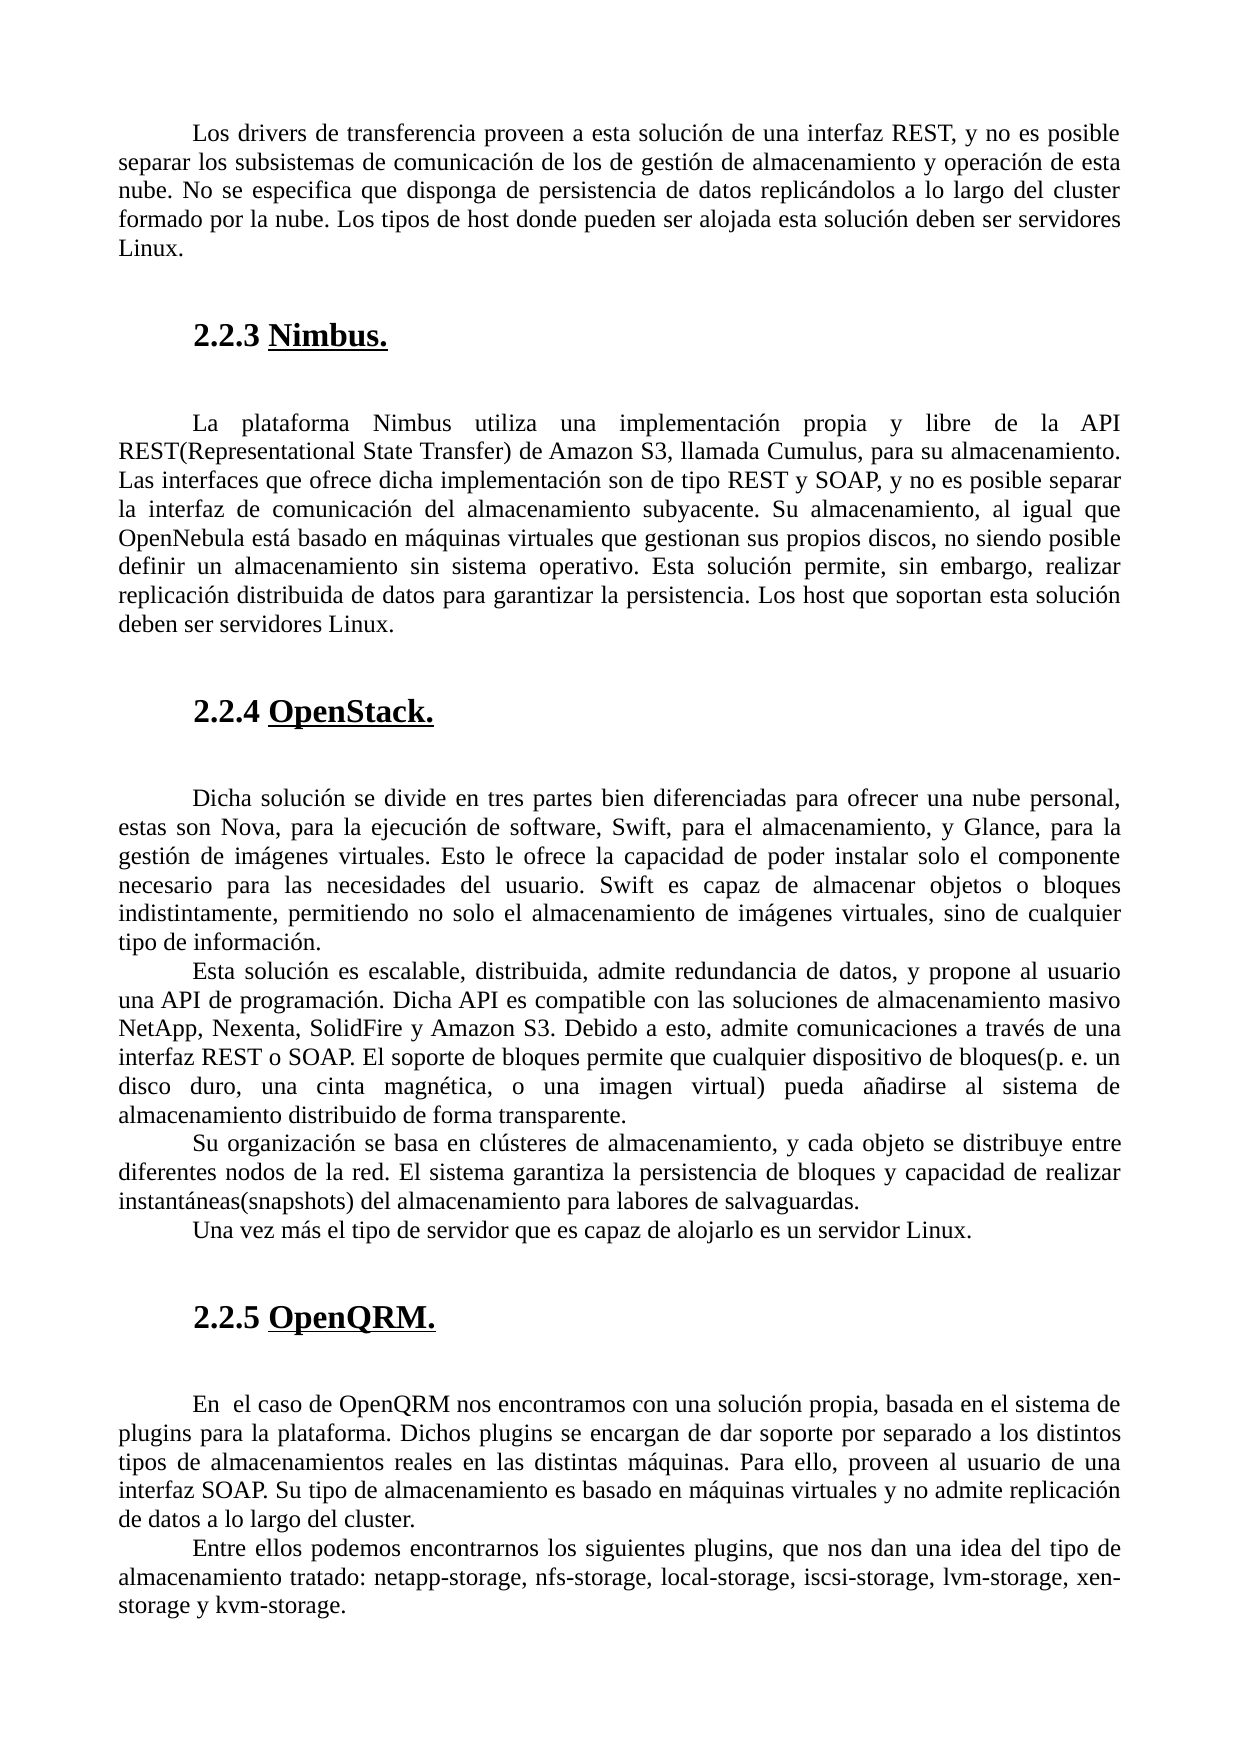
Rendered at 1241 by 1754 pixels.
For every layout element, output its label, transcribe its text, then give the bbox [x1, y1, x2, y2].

text Esta solución es escalable, distribuida, admite redundancia de datos, y propone al usuario una API de programación. Dicha API es compatible con las soluciones de almacenamiento masivo NetApp, Nexenta, SolidFire y Amazon S3. Debido a esto, admite comunicaciones a través de una interfaz REST o SOAP. El soporte de bloques permite que cualquier dispositivo de bloques(p. e. un disco duro, una cinta magnética, o una imagen virtual) pueda añadirse al sistema de almacenamiento distribuido de forma transparente. [118, 956, 1122, 1128]
text En el caso de OpenQRM nos encontramos con una solución propia, basada en el sistema de plugins para la plataforma. Dichos plugins se encargan de dar soporte por separado a los distintos tipos de almacenamientos reales en las distintas máquinas. Para ello, proveen al usuario de una interfaz SOAP. Su tipo de almacenamiento es basado en máquinas virtuales y no admite replicación de datos a lo largo del cluster. [118, 1389, 1122, 1533]
text Los drivers de transferencia proveen a esta solución de una interfaz REST, y no es posible separar los subsistemas de comunicación de los de gestión de almacenamiento y operación de esta nube. No se especifica que disponga de persistencia de datos replicándolos a lo largo del cluster formado por la nube. Los tipos de host donde pueden ser alojada esta solución deben ser servidores Linux. [118, 118, 1122, 262]
text Su organización se basa en clústeres de almacenamiento, y cada objeto se distribuye entre diferentes nodos de la red. El sistema garantiza la persistencia de bloques y capacidad de realizar instantáneas(snapshots) del almacenamiento para labores de salvaguardas. [118, 1128, 1122, 1215]
subtitle Nimbus. [193, 316, 1122, 354]
text La plataforma Nimbus utiliza una implementación propia y libre de la API REST(Representational State Transfer) de Amazon S3, llamada Cumulus, para su almacenamiento. Las interfaces que ofrece dicha implementación son de tipo REST y SOAP, y no es posible separar la interfaz de comunicación del almacenamiento subyacente. Su almacenamiento, al igual que OpenNebula está basado en máquinas virtuales que gestionan sus propios discos, no siendo posible definir un almacenamiento sin sistema operativo. Esta solución permite, sin embargo, realizar replicación distribuida de datos para garantizar la persistencia. Los host que soportan esta solución deben ser servidores Linux. [118, 408, 1122, 638]
text Dicha solución se divide en tres partes bien diferenciadas para ofrecer una nube personal, estas son Nova, para la ejecución de software, Swift, para el almacenamiento, y Glance, para la gestión de imágenes virtuales. Esto le ofrece la capacidad de poder instalar solo el componente necesario para las necesidades del usuario. Swift es capaz de almacenar objetos o bloques indistintamente, permitiendo no solo el almacenamiento de imágenes virtuales, sino de cualquier tipo de información. [118, 783, 1122, 956]
text Una vez más el tipo de servidor que es capaz de alojarlo es un servidor Linux. [118, 1215, 1122, 1243]
subtitle OpenStack. [193, 691, 1122, 730]
subtitle OpenQRM. [193, 1297, 1122, 1336]
text Entre ellos podemos encontrarnos los siguientes plugins, que nos dan una idea del tipo de almacenamiento tratado: netapp-storage, nfs-storage, local-storage, iscsi-storage, lvm-storage, xen-storage y kvm-storage. [118, 1533, 1122, 1619]
